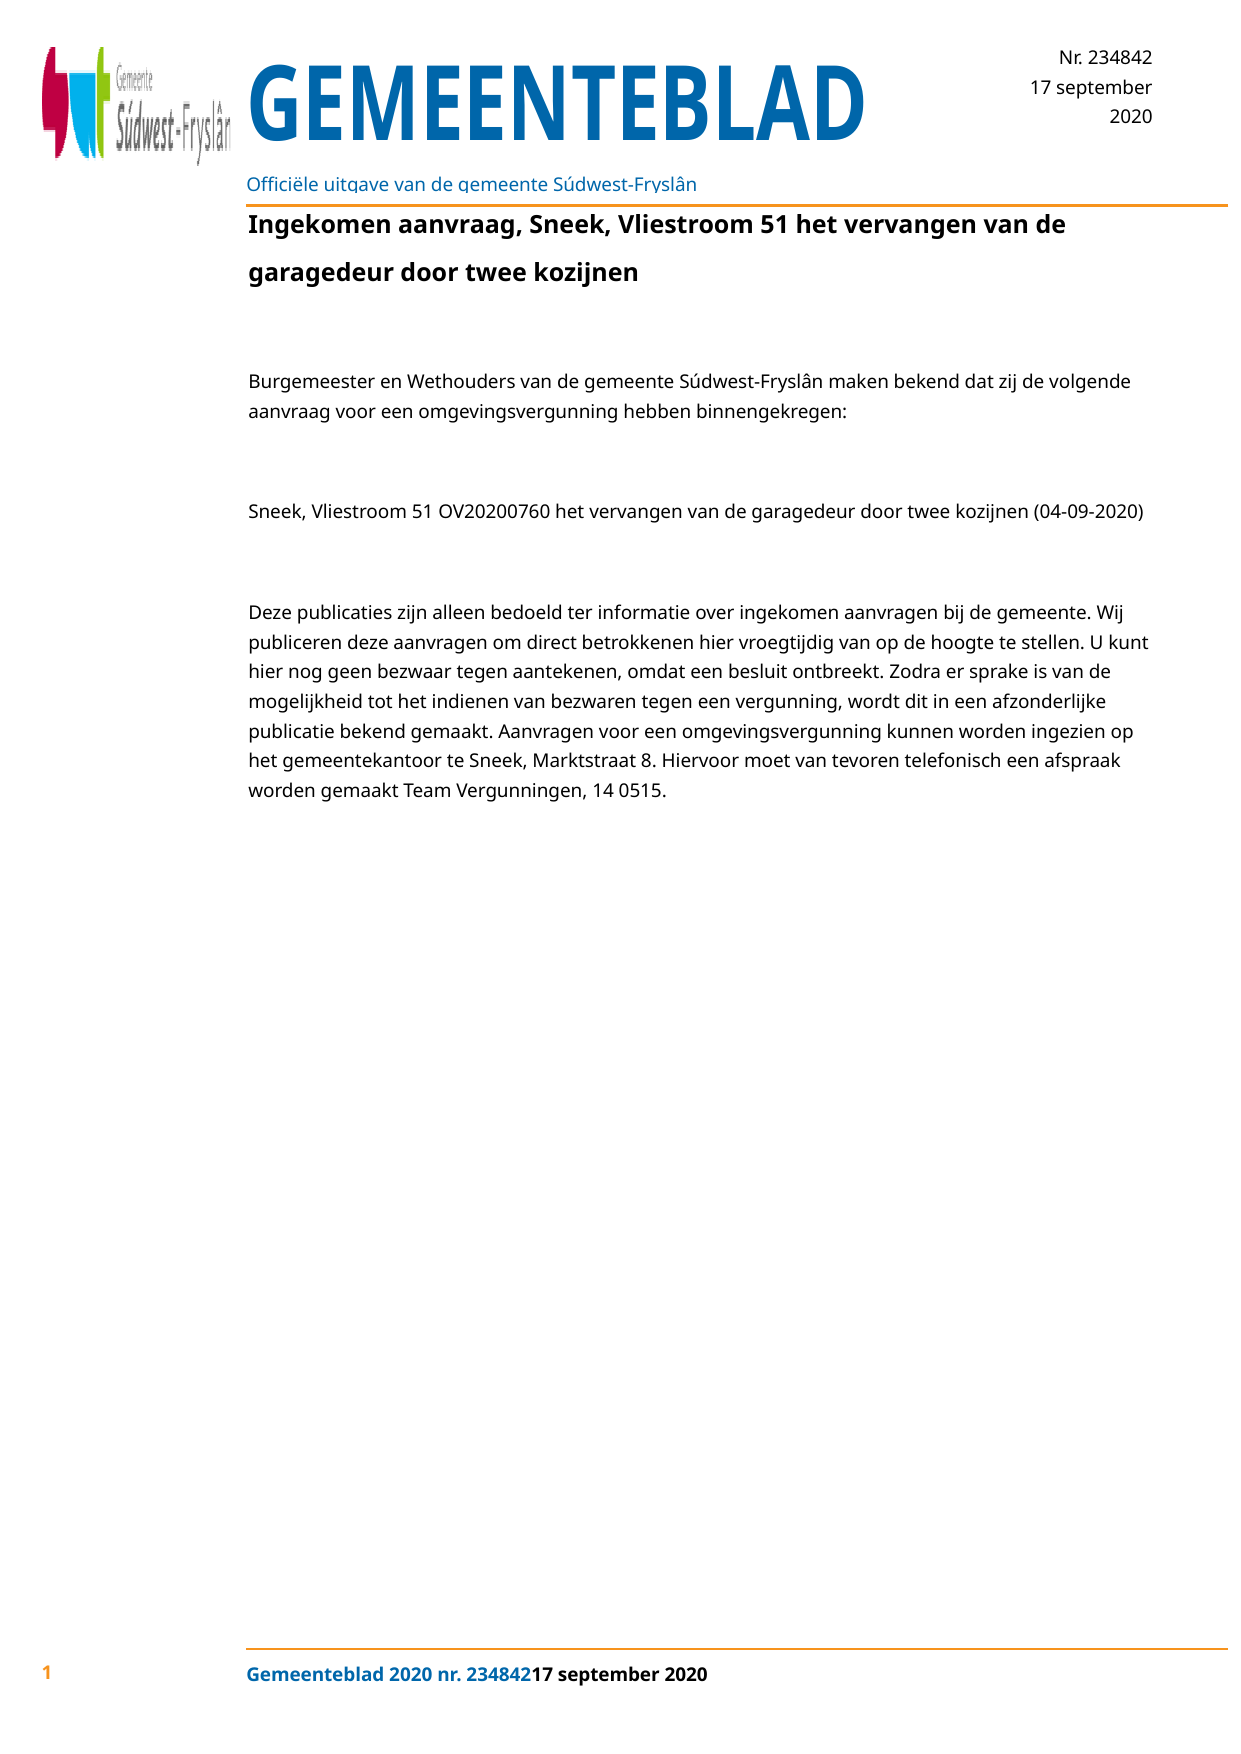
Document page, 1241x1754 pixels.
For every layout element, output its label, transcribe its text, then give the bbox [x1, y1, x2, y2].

picture [41, 47, 231, 172]
text Ingekomen aanvraag, Sneek, Vliestroom 51 het vervangen van de garagedeur door twee kozijnen [248, 207, 1152, 288]
text Burgemeester en Wethouders van de gemeente Súdwest-Fryslân maken bekend dat zij de volgende aanvraag voor een omgevingsvergunning hebben binnengekregen: [248, 368, 1152, 424]
text Deze publicaties zijn alleen bedoeld ter informatie over ingekomen aanvragen bij de gemeente. Wij publiceren deze aanvragen om direct betrokkenen hier vroegtijdig van op de hoogte te stellen. U kunt hier nog geen bezwaar tegen aantekenen, omdat een besluit ontbreekt. Zodra er sprake is van de mogelijkheid tot het indienen van bezwaren tegen een vergunning, wordt dit in een afzonderlijke publicatie bekend gemaakt. Aanvragen voor een omgevingsvergunning kunnen worden ingezien op het gemeentekantoor te Sneek, Marktstraat 8. Hiervoor moet van tevoren telefonisch een afspraak worden gemaakt Team Vergunningen, 14 0515. [248, 599, 1152, 803]
text Sneek, Vliestroom 51 OV20200760 het vervangen van de garagedeur door twee kozijnen (04-09-2020) [248, 499, 1152, 524]
